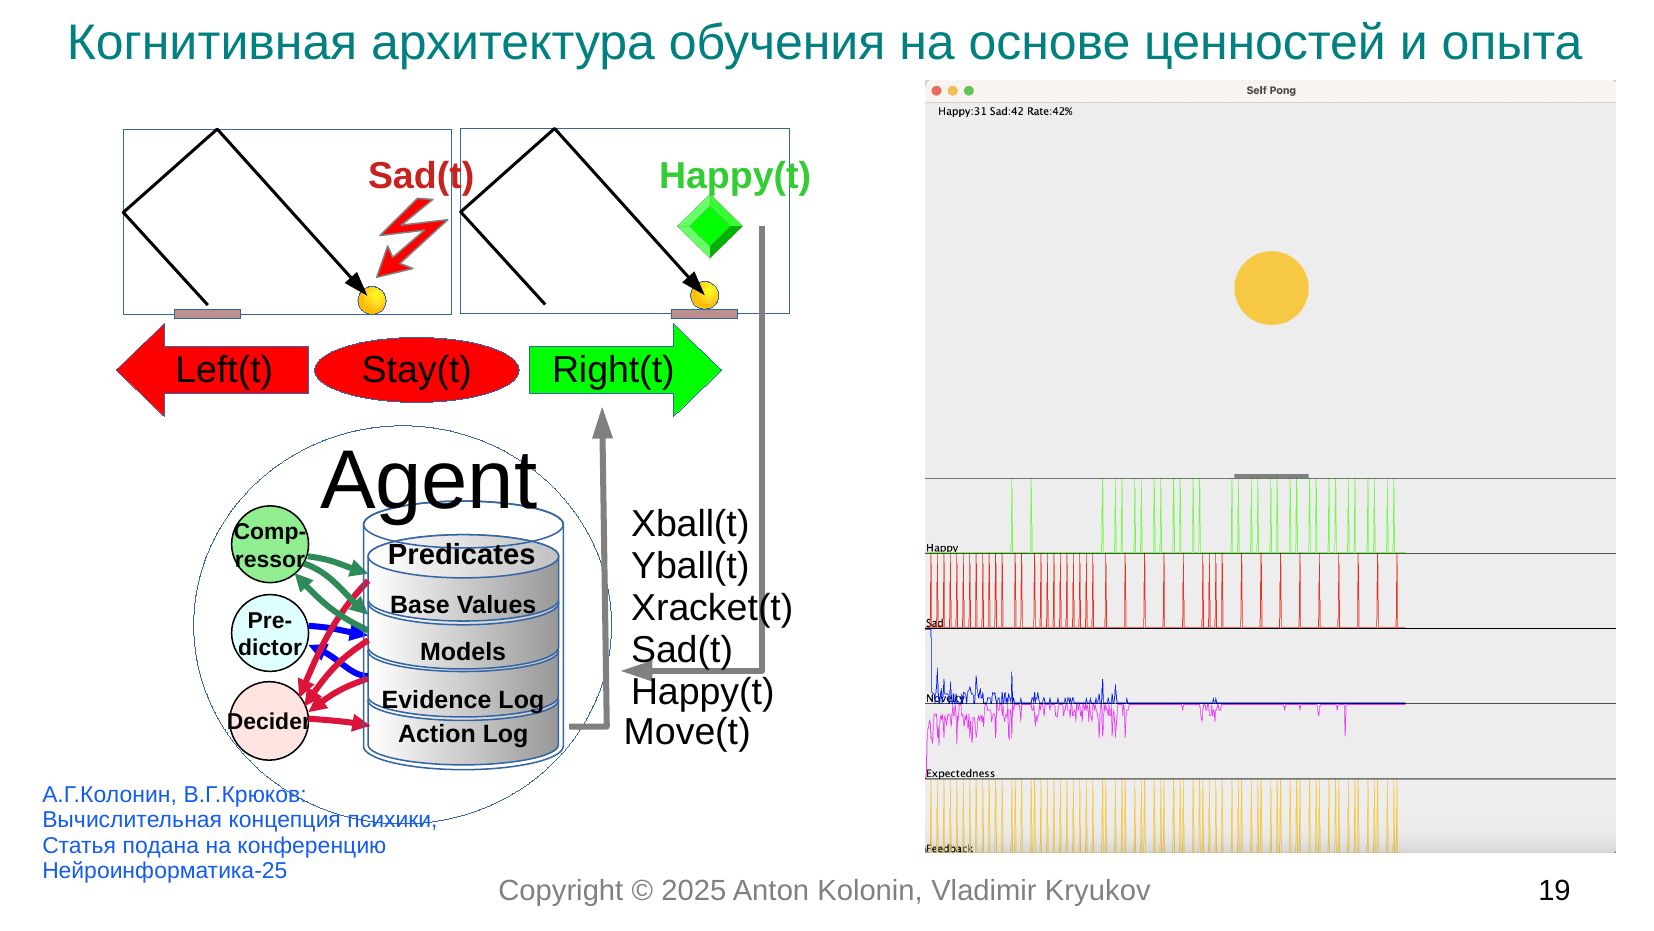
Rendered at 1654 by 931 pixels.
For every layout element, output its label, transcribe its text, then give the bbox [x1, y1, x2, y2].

text_box А.Г.Колонин, В.Г.Крюков: Вычислительная концепция психики, Статья подана на конференцию Нейроинформатика-25 [27, 773, 453, 891]
text_box [357, 286, 387, 315]
text_box Decider [230, 681, 309, 761]
picture [925, 80, 1616, 853]
text_box Right(t) [529, 323, 722, 417]
text_box [297, 567, 346, 609]
text_box [608, 588, 612, 656]
text_box Move(t) [608, 703, 766, 760]
text_box [671, 281, 738, 319]
text_box [174, 309, 241, 319]
text_box [553, 516, 562, 530]
text_box [306, 558, 362, 594]
text_box Left(t) [116, 323, 309, 417]
text_box Action Log [368, 703, 559, 765]
text_box [327, 633, 362, 657]
text_box [376, 205, 448, 278]
text_box Agent [305, 425, 553, 534]
text_box Sad(t) [353, 147, 490, 205]
text_box Happy(t) [644, 147, 827, 205]
text_box Comp- ressor [231, 505, 309, 583]
text_box Когнитивная архитектура обучения на основе ценностей и опыта [0, 6, 1651, 78]
text_box Models [368, 606, 559, 669]
text_box [193, 448, 603, 818]
text_box [365, 579, 562, 768]
text_box [346, 610, 362, 623]
text_box [318, 667, 357, 696]
text_box [310, 656, 334, 684]
text_box Stay(t) [314, 337, 520, 403]
text_box Evidence Log [368, 653, 559, 717]
picture [677, 205, 747, 261]
text_box Base Values [368, 559, 559, 622]
text_box [308, 685, 362, 719]
text_box Xball(t) Yball(t) Xracket(t) Sad(t) Happy(t) [616, 494, 809, 720]
text_box [308, 534, 362, 566]
text_box [306, 703, 312, 710]
text_box Pre- dictor [231, 594, 309, 672]
text_box [338, 620, 350, 628]
text_box Predicates [373, 530, 565, 579]
text_box [346, 649, 362, 671]
text_box [365, 534, 373, 572]
